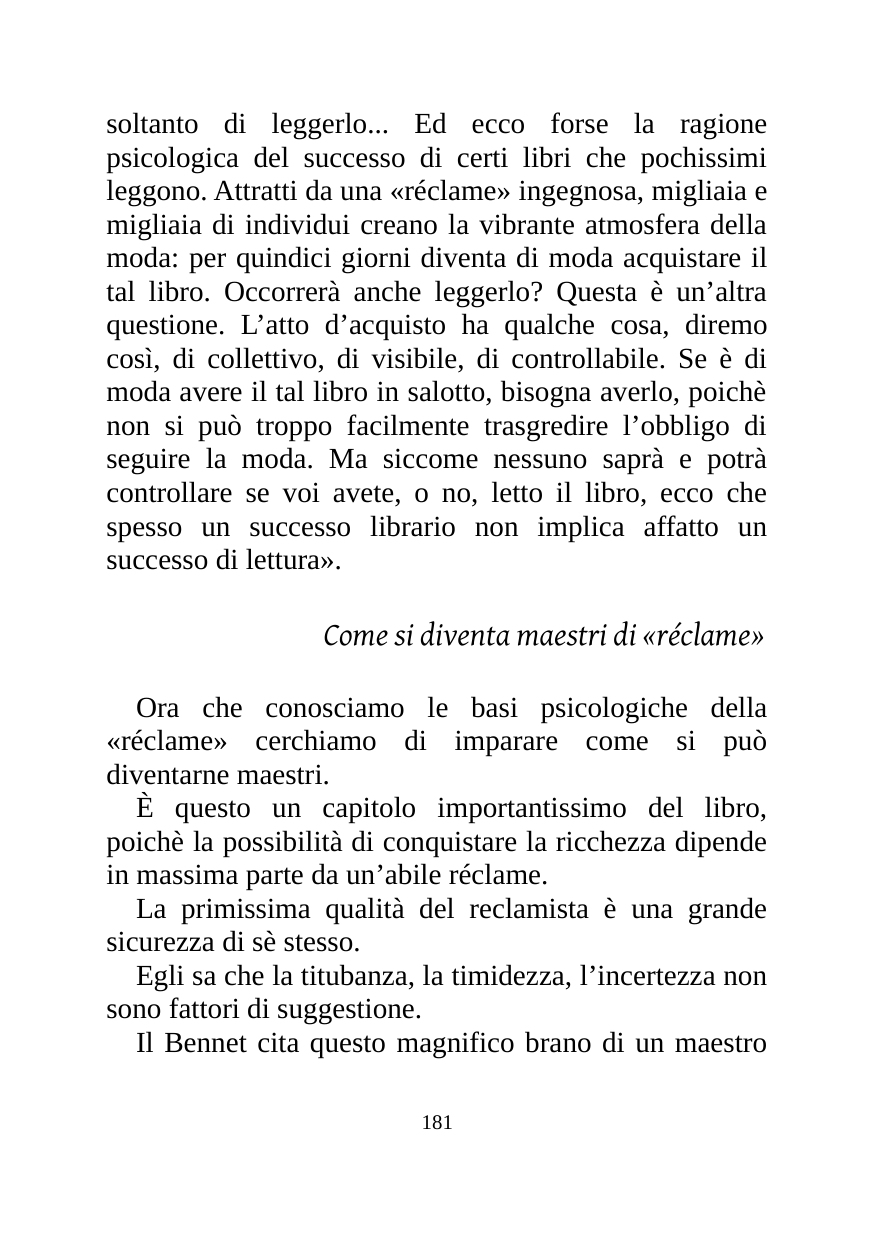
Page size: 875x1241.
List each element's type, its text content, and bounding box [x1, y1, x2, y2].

text La primissima qualità del reclamista è una grande sicurezza di sè stesso. [106, 891, 768, 958]
text Il Bennet cita questo magnifico brano di un maestro [106, 1025, 768, 1059]
text Ora che conosciamo le basi psicologiche della «réclame» cerchiamo di imparare come si può diventarne maestri. [106, 690, 768, 790]
text soltanto di leggerlo... Ed ecco forse la ragione psicologica del successo di certi libri che pochissimi leggono. Attratti da una «réclame» ingegnosa, migliaia e migliaia di individui creano la vibrante atmosfera della moda: per quindici giorni diventa di moda acquistare il tal libro. Occorrerà anche leggerlo? Questa è un’altra questione. L’atto d’acquisto ha qualche cosa, diremo così, di collettivo, di visibile, di controllabile. Se è di moda avere il tal libro in salotto, bisogna averlo, poichè non si può troppo facilmente trasgredire l’obbligo di seguire la moda. Ma siccome nessuno saprà e potrà controllare se voi avete, o no, letto il libro, ecco che spesso un successo librario non implica affatto un successo di lettura». [106, 106, 768, 576]
subtitle Come si diventa maestri di «réclame» [106, 617, 768, 654]
text Egli sa che la titubanza, la timidezza, l’incertezza non sono fattori di suggestione. [106, 958, 768, 1025]
text È questo un capitolo importantissimo del libro, poichè la possibilità di conquistare la ricchezza dipende in massima parte da un’abile réclame. [106, 790, 768, 891]
